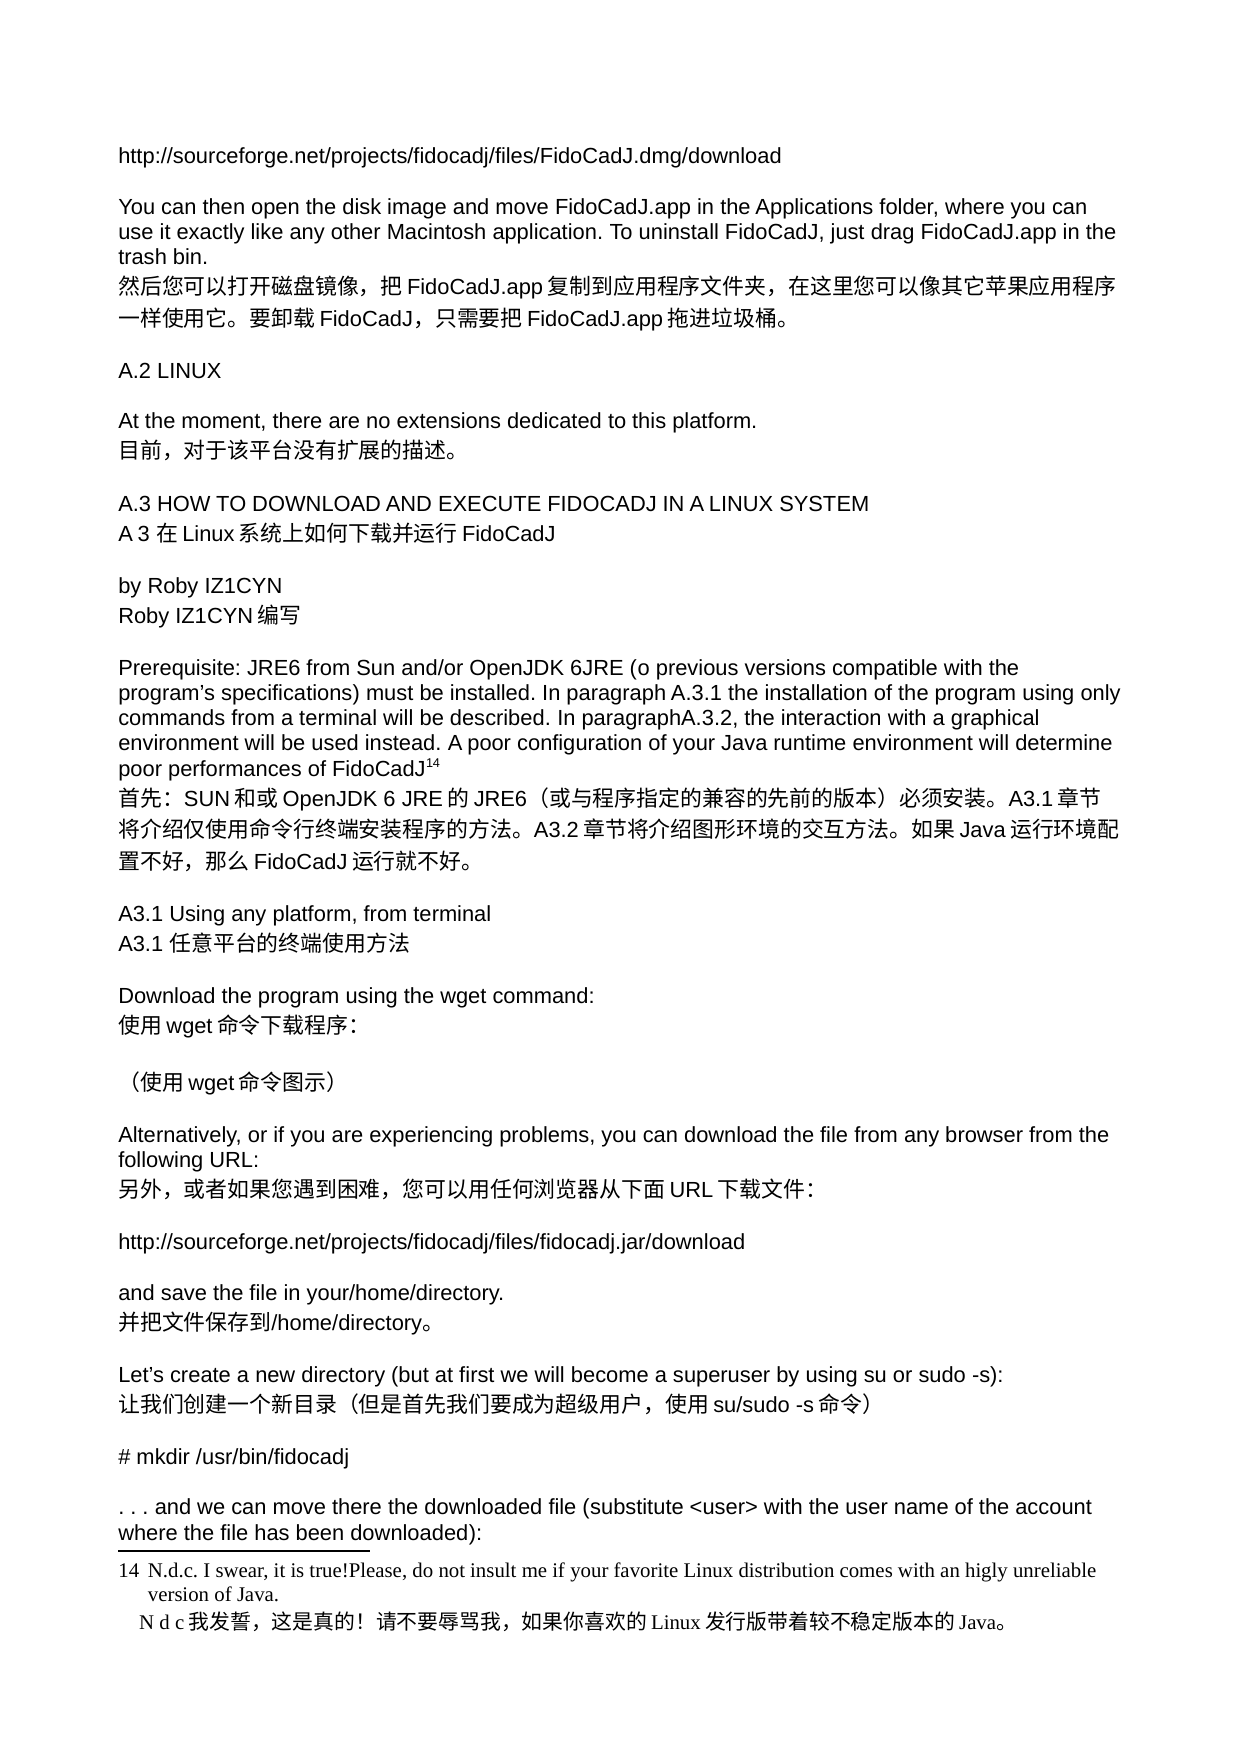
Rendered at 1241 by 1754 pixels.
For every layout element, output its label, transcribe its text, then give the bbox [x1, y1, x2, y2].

text 并把文件保存到/home/directory。 [118, 1305, 1122, 1336]
text 目前，对于该平台没有扩展的描述。 [118, 433, 1122, 465]
text A.2 LINUX [118, 358, 1122, 383]
text Alternatively, or if you are experiencing problems, you can download the file from any browser from the following URL: [118, 1122, 1122, 1172]
text A 3 在Linux系统上如何下载并运行FidoCadJ [118, 516, 1122, 547]
text A3.1 Using any platform, from terminal [118, 901, 1122, 926]
text You can then open the disk image and move FidoCadJ.app in the Applications folder, where you can use it exactly like any other Macintosh application. To uninstall FidoCadJ, just drag FidoCadJ.app in the trash bin. [118, 194, 1122, 269]
text A.3 HOW TO DOWNLOAD AND EXECUTE FIDOCADJ IN A LINUX SYSTEM [118, 490, 1122, 516]
text At the moment, there are no extensions dedicated to this platform. [118, 408, 1122, 433]
text A3.1 任意平台的终端使用方法 [118, 926, 1122, 958]
text by Roby IZ1CYN [118, 572, 1122, 598]
text http://sourceforge.net/projects/fidocadj/files/fidocadj.jar/download [118, 1229, 1122, 1254]
text 另外，或者如果您遇到困难，您可以用任何浏览器从下面URL下载文件： [118, 1172, 1122, 1204]
text # mkdir /usr/bin/fidocadj [118, 1444, 1122, 1469]
text 使用wget命令下载程序： [118, 1008, 1122, 1040]
text and save the file in your/home/directory. [118, 1279, 1122, 1305]
text 首先：SUN和或OpenJDK 6 JRE的JRE6（或与程序指定的兼容的先前的版本）必须安装。A3.1章节将介绍仅使用命令行终端安装程序的方法。A3.2章节将介绍图形环境的交互方法。如果Java运行环境配置不好，那么FidoCadJ运行就不好。 [118, 781, 1122, 876]
text Prerequisite: JRE6 from Sun and/or OpenJDK 6JRE (o previous versions compatible with the program’s specifications) must be installed. In paragraph A.3.1 the installation of the program using only commands from a terminal will be described. In paragraphA.3.2, the interaction with a graphical environment will be used instead. A poor configuration of your Java runtime environment will determine poor performances of FidoCadJ [118, 654, 1122, 781]
text 然后您可以打开磁盘镜像，把FidoCadJ.app复制到应用程序文件夹，在这里您可以像其它苹果应用程序一样使用它。要卸载FidoCadJ，只需要把FidoCadJ.app拖进垃圾桶。 [118, 269, 1122, 333]
text Roby IZ1CYN编写 [118, 598, 1122, 629]
text （使用wget命令图示） [118, 1065, 1122, 1097]
text http://sourceforge.net/projects/fidocadj/files/FidoCadJ.dmg/download [118, 143, 1122, 168]
text N d c我发誓，这是真的！请不要辱骂我，如果你喜欢的Linux发行版带着较不稳定版本的Java。 [118, 1606, 1122, 1636]
text Download the program using the wget command: [118, 983, 1122, 1008]
text 让我们创建一个新目录（但是首先我们要成为超级用户，使用su/sudo -s命令） [118, 1387, 1122, 1418]
text N.d.c. I swear, it is true!Please, do not insult me if your favorite Linux distribution comes with an higly unreliable version of Java. [118, 1557, 1122, 1606]
text . . . and we can move there the downloaded file (substitute <user> with the user name of the account where the file has been downloaded): [118, 1494, 1122, 1544]
text Let’s create a new directory (but at first we will become a superuser by using su or sudo -s): [118, 1362, 1122, 1387]
